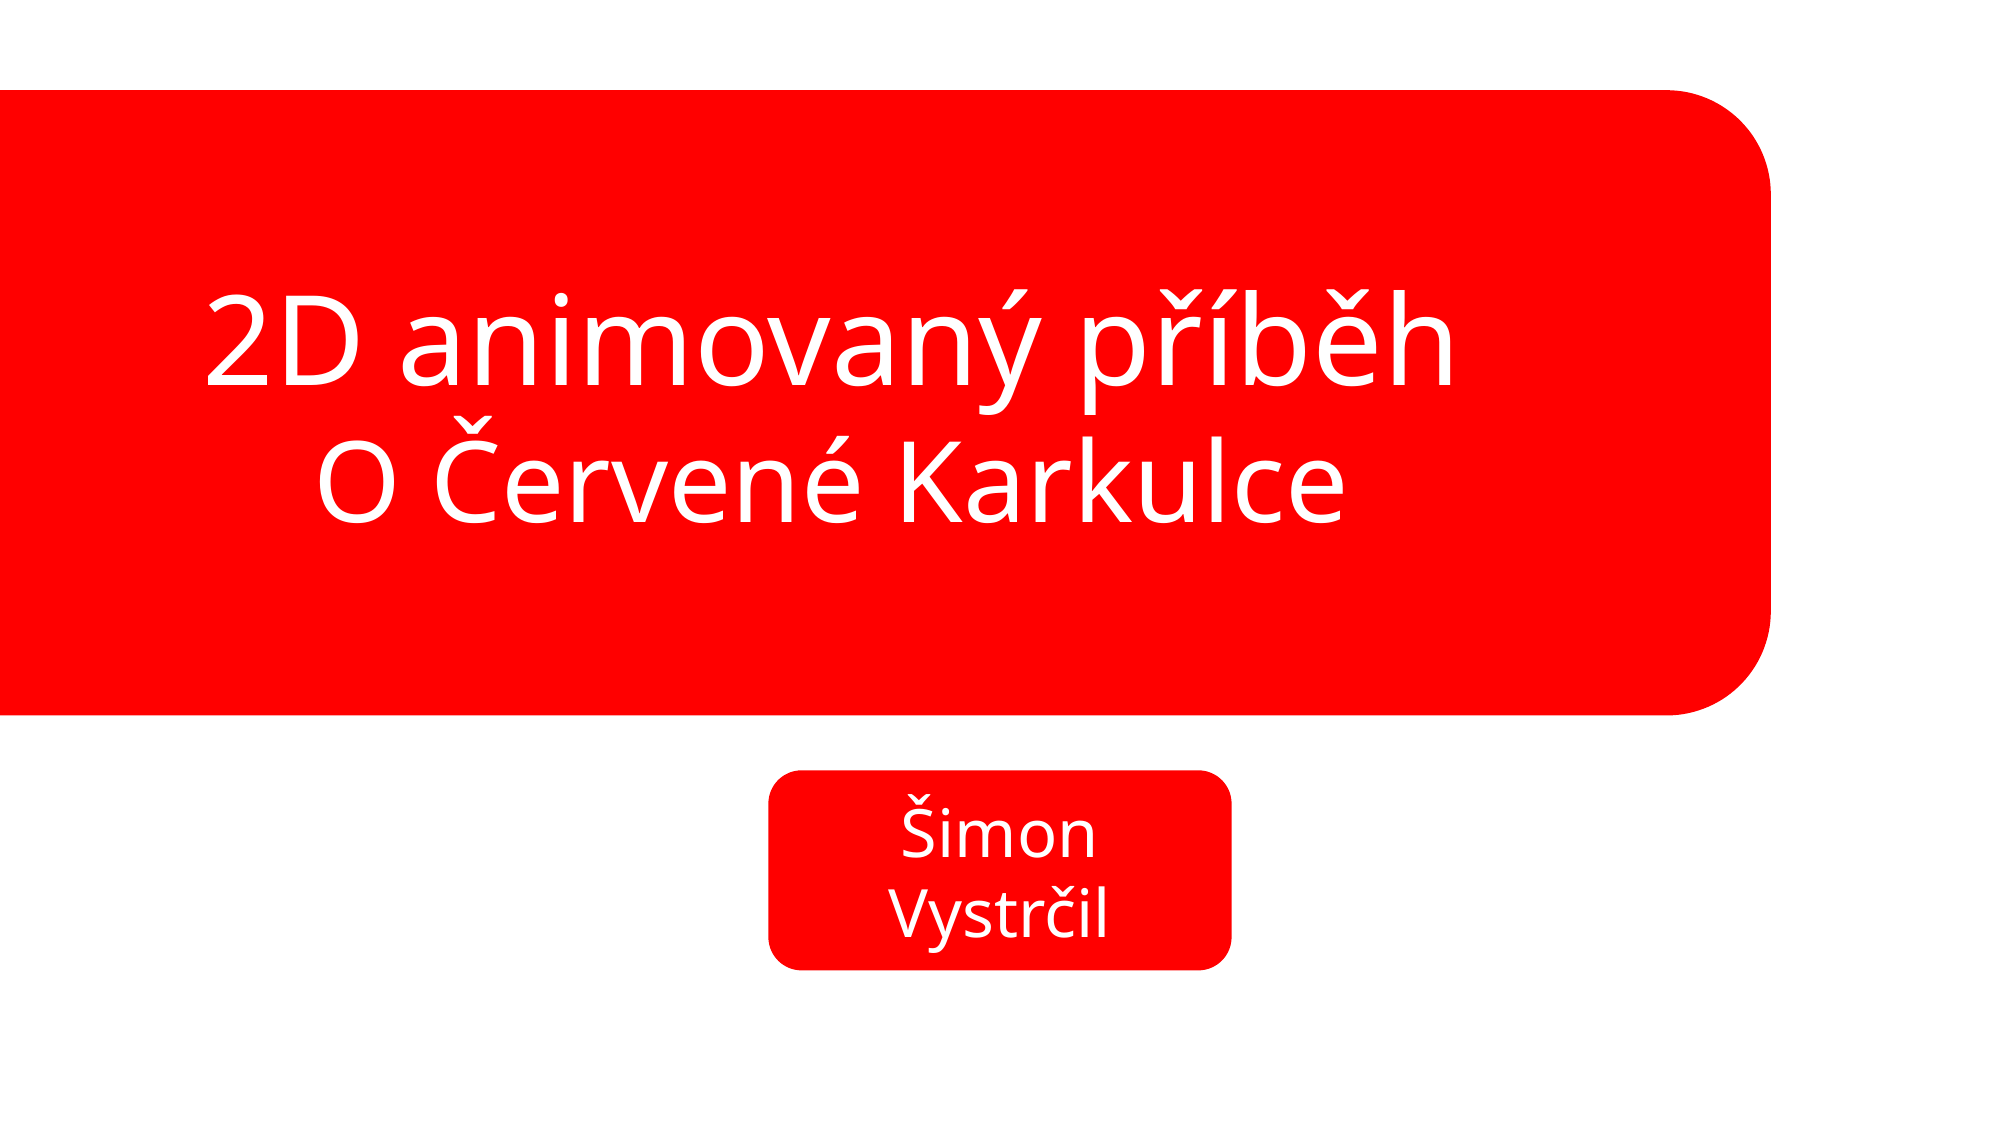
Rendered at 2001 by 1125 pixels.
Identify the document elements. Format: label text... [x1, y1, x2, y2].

text_box 2D animovaný příběh O Červené Karkulce [0, 90, 1771, 716]
text_box Šimon Vystrčil [768, 770, 1232, 971]
